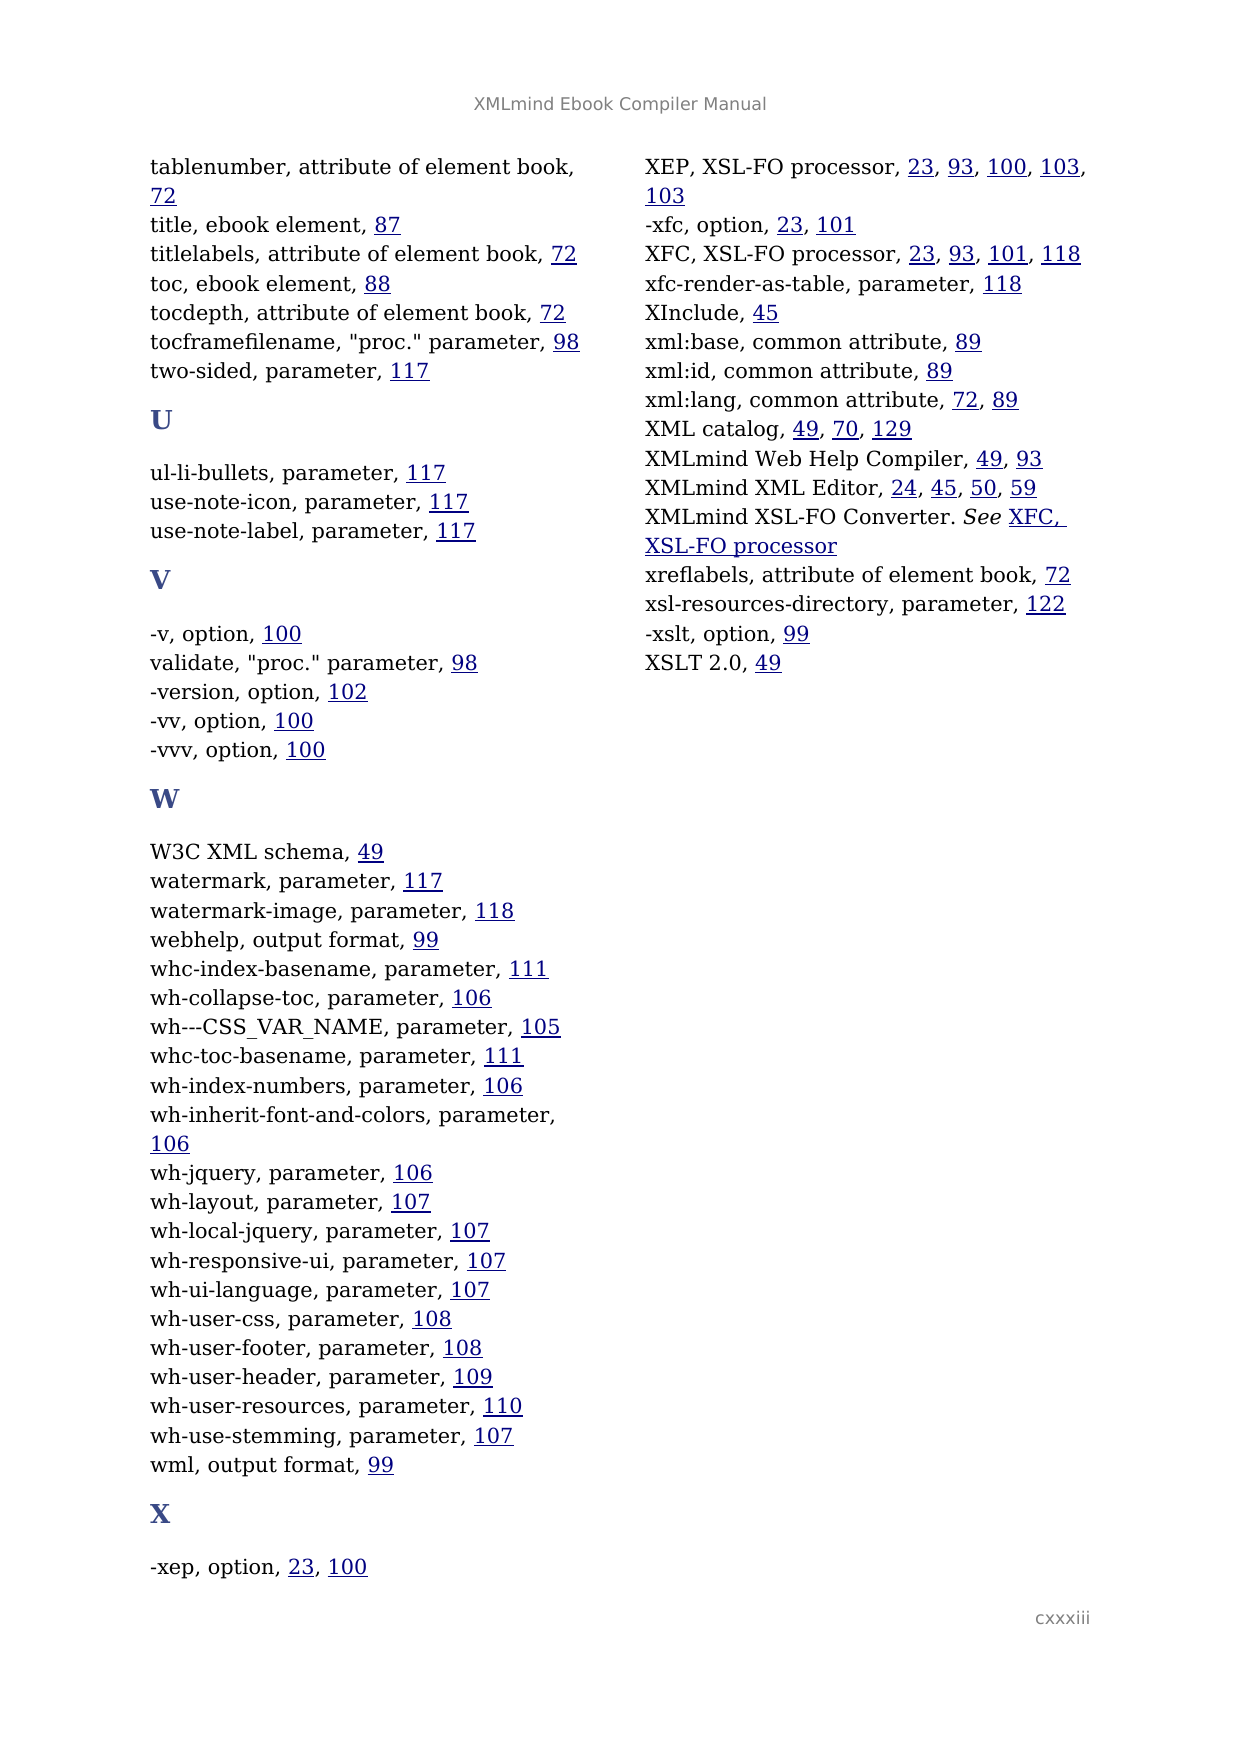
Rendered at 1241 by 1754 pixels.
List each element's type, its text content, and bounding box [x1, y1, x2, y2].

text -version, option, 0 [150, 675, 595, 704]
text -xslt, option, 0 [645, 617, 1090, 646]
text whc-toc-basename, parameter, 0 [150, 1039, 595, 1069]
text wh-user-footer, parameter, 0 [150, 1331, 595, 1360]
text use-note-icon, parameter, 0 [150, 485, 595, 514]
text -v, option, 0 [150, 617, 595, 646]
text XInclude, 0 [645, 296, 1090, 325]
text XMLmind XSL-FO Converter. See XFC, XSL-FO processor [645, 500, 1090, 558]
text wh-user-css, parameter, 0 [150, 1302, 595, 1331]
text whc-index-basename, parameter, 0 [150, 952, 595, 981]
text wh-user-resources, parameter, 0 [150, 1389, 595, 1419]
text wh-use-stemming, parameter, 0 [150, 1419, 595, 1448]
text use-note-label, parameter, 0 [150, 514, 595, 544]
text XFC, XSL-FO processor, 0, 0, 0, 0 [645, 237, 1090, 267]
text tablenumber, attribute of element book, 0 [150, 150, 595, 208]
text -vv, option, 0 [150, 704, 595, 733]
text two-sided, parameter, 0 [150, 354, 595, 383]
text wh-local-jquery, parameter, 0 [150, 1214, 595, 1244]
text xml:lang, common attribute, 0, 0 [645, 383, 1090, 412]
text xreflabels, attribute of element book, 0 [645, 558, 1090, 587]
text XSLT 2.0, 0 [645, 646, 1090, 675]
text -vvv, option, 0 [150, 733, 595, 762]
text watermark, parameter, 0 [150, 864, 595, 894]
text validate, "proc." parameter, 0 [150, 646, 595, 675]
text -xfc, option, 0, 0 [645, 208, 1090, 237]
text toc, ebook element, 0 [150, 267, 595, 296]
text xml:id, common attribute, 0 [645, 354, 1090, 383]
text XEP, XSL-FO processor, 0, 0, 0, 0, 0 [645, 150, 1090, 208]
text wh---CSS_VAR_NAME, parameter, 0 [150, 1010, 595, 1039]
text wh-collapse-toc, parameter, 0 [150, 981, 595, 1010]
text title, ebook element, 0 [150, 208, 595, 237]
text titlelabels, attribute of element book, 0 [150, 237, 595, 267]
text V [150, 564, 595, 596]
text XMLmind Web Help Compiler, 0, 0 [645, 442, 1090, 471]
text wh-index-numbers, parameter, 0 [150, 1069, 595, 1098]
text U [150, 404, 595, 435]
text XML catalog, 0, 0, 0 [645, 412, 1090, 442]
text xfc-render-as-table, parameter, 0 [645, 267, 1090, 296]
text XMLmind XML Editor, 0, 0, 0, 0 [645, 471, 1090, 500]
text wh-ui-language, parameter, 0 [150, 1273, 595, 1302]
text W3C XML schema, 0 [150, 835, 595, 864]
text wh-responsive-ui, parameter, 0 [150, 1244, 595, 1273]
text wh-inherit-font-and-colors, parameter, 0 [150, 1098, 595, 1156]
text tocframefilename, "proc." parameter, 0 [150, 325, 595, 354]
text W [150, 783, 595, 814]
text ul-li-bullets, parameter, 0 [150, 456, 595, 485]
text -xep, option, 0, 0 [150, 1550, 595, 1579]
text xsl-resources-directory, parameter, 0 [645, 587, 1090, 617]
text xml:base, common attribute, 0 [645, 325, 1090, 354]
text webhelp, output format, 0 [150, 923, 595, 952]
text watermark-image, parameter, 0 [150, 894, 595, 923]
text wml, output format, 0 [150, 1448, 595, 1477]
text wh-jquery, parameter, 0 [150, 1156, 595, 1185]
text X [150, 1498, 595, 1529]
text tocdepth, attribute of element book, 0 [150, 296, 595, 325]
text wh-user-header, parameter, 0 [150, 1360, 595, 1389]
text wh-layout, parameter, 0 [150, 1185, 595, 1214]
